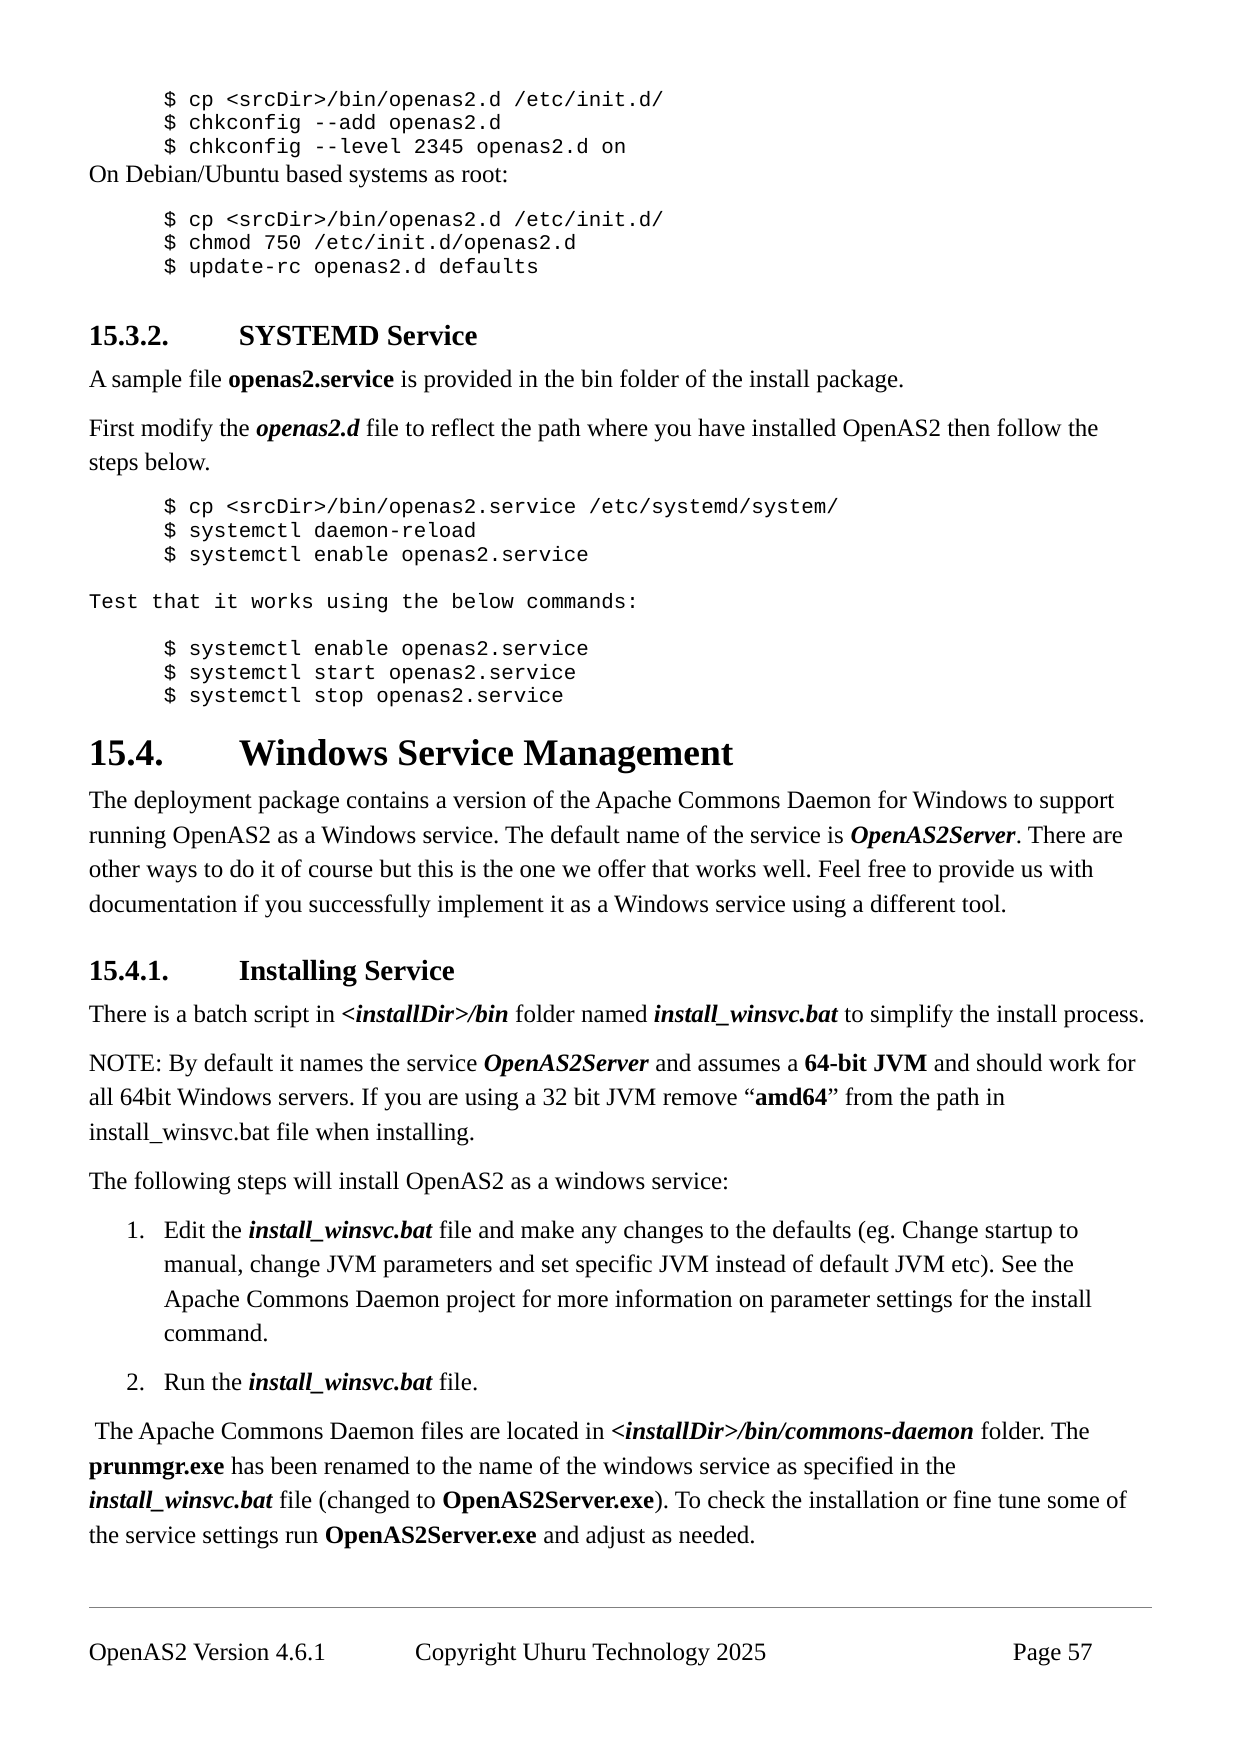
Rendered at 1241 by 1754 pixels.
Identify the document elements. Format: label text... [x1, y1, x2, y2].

text $ chmod 750 /etc/init.d/openas2.d [163, 232, 1152, 256]
text $ systemctl daemon-reload [163, 520, 1152, 544]
subtitle SYSTEMD Service [88, 318, 1152, 351]
text $ update-rc openas2.d defaults [163, 256, 1152, 279]
text NOTE: By default it names the service OpenAS2Server and assumes a 64-bit JVM and should work for all 64bit Windows servers. If you are using a 32 bit JVM remove “amd64” from the path in install_winsvc.bat file when installing. [88, 1048, 1152, 1146]
text The deployment package contains a version of the Apache Commons Daemon for Windows to support running OpenAS2 as a Windows service. The default name of the service is OpenAS2Server. There are other ways to do it of course but this is the one we offer that works well. Feel free to provide us with documentation if you successfully implement it as a Windows service using a different tool. [88, 786, 1152, 918]
text The following steps will install OpenAS2 as a windows service: [88, 1166, 1152, 1194]
text Test that it works using the below commands: [88, 591, 1152, 614]
text $ chkconfig --level 2345 openas2.d on [163, 136, 1152, 159]
list Run the install_winsvc.bat file. [126, 1367, 1152, 1396]
text $ chkconfig --add openas2.d [163, 112, 1152, 136]
text $ cp <srcDir>/bin/openas2.d /etc/init.d/ [163, 208, 1152, 232]
text A sample file openas2.service is provided in the bin folder of the install package. [88, 364, 1152, 392]
text $ systemctl enable openas2.service $ systemctl start openas2.service $ systemctl stop openas2.service [163, 614, 1152, 709]
text There is a batch script in <installDir>/bin folder named install_winsvc.bat to simplify the install process. [88, 999, 1152, 1027]
subtitle Windows Service Management [88, 730, 1152, 773]
text The Apache Commons Daemon files are located in <installDir>/bin/commons-daemon folder. The prunmgr.exe has been renamed to the name of the windows service as specified in the install_winsvc.bat file (changed to OpenAS2Server.exe). To check the installation or fine tune some of the service settings run OpenAS2Server.exe and adjust as needed. [88, 1416, 1152, 1549]
text On Debian/Ubuntu based systems as root: [88, 159, 1152, 188]
list Edit the install_winsvc.bat file and make any changes to the defaults (eg. Change startup to manual, change JVM parameters and set specific JVM instead of default JVM etc). See the Apache Commons Daemon project for more information on parameter settings for the install command. [126, 1215, 1152, 1347]
subtitle Installing Service [88, 953, 1152, 986]
text $ cp <srcDir>/bin/openas2.d /etc/init.d/ [163, 88, 1152, 112]
text First modify the openas2.d file to reflect the path where you have installed OpenAS2 then follow the steps below. [88, 413, 1152, 476]
text $ systemctl enable openas2.service [163, 544, 1152, 567]
text $ cp <srcDir>/bin/openas2.service /etc/systemd/system/ [163, 496, 1152, 520]
